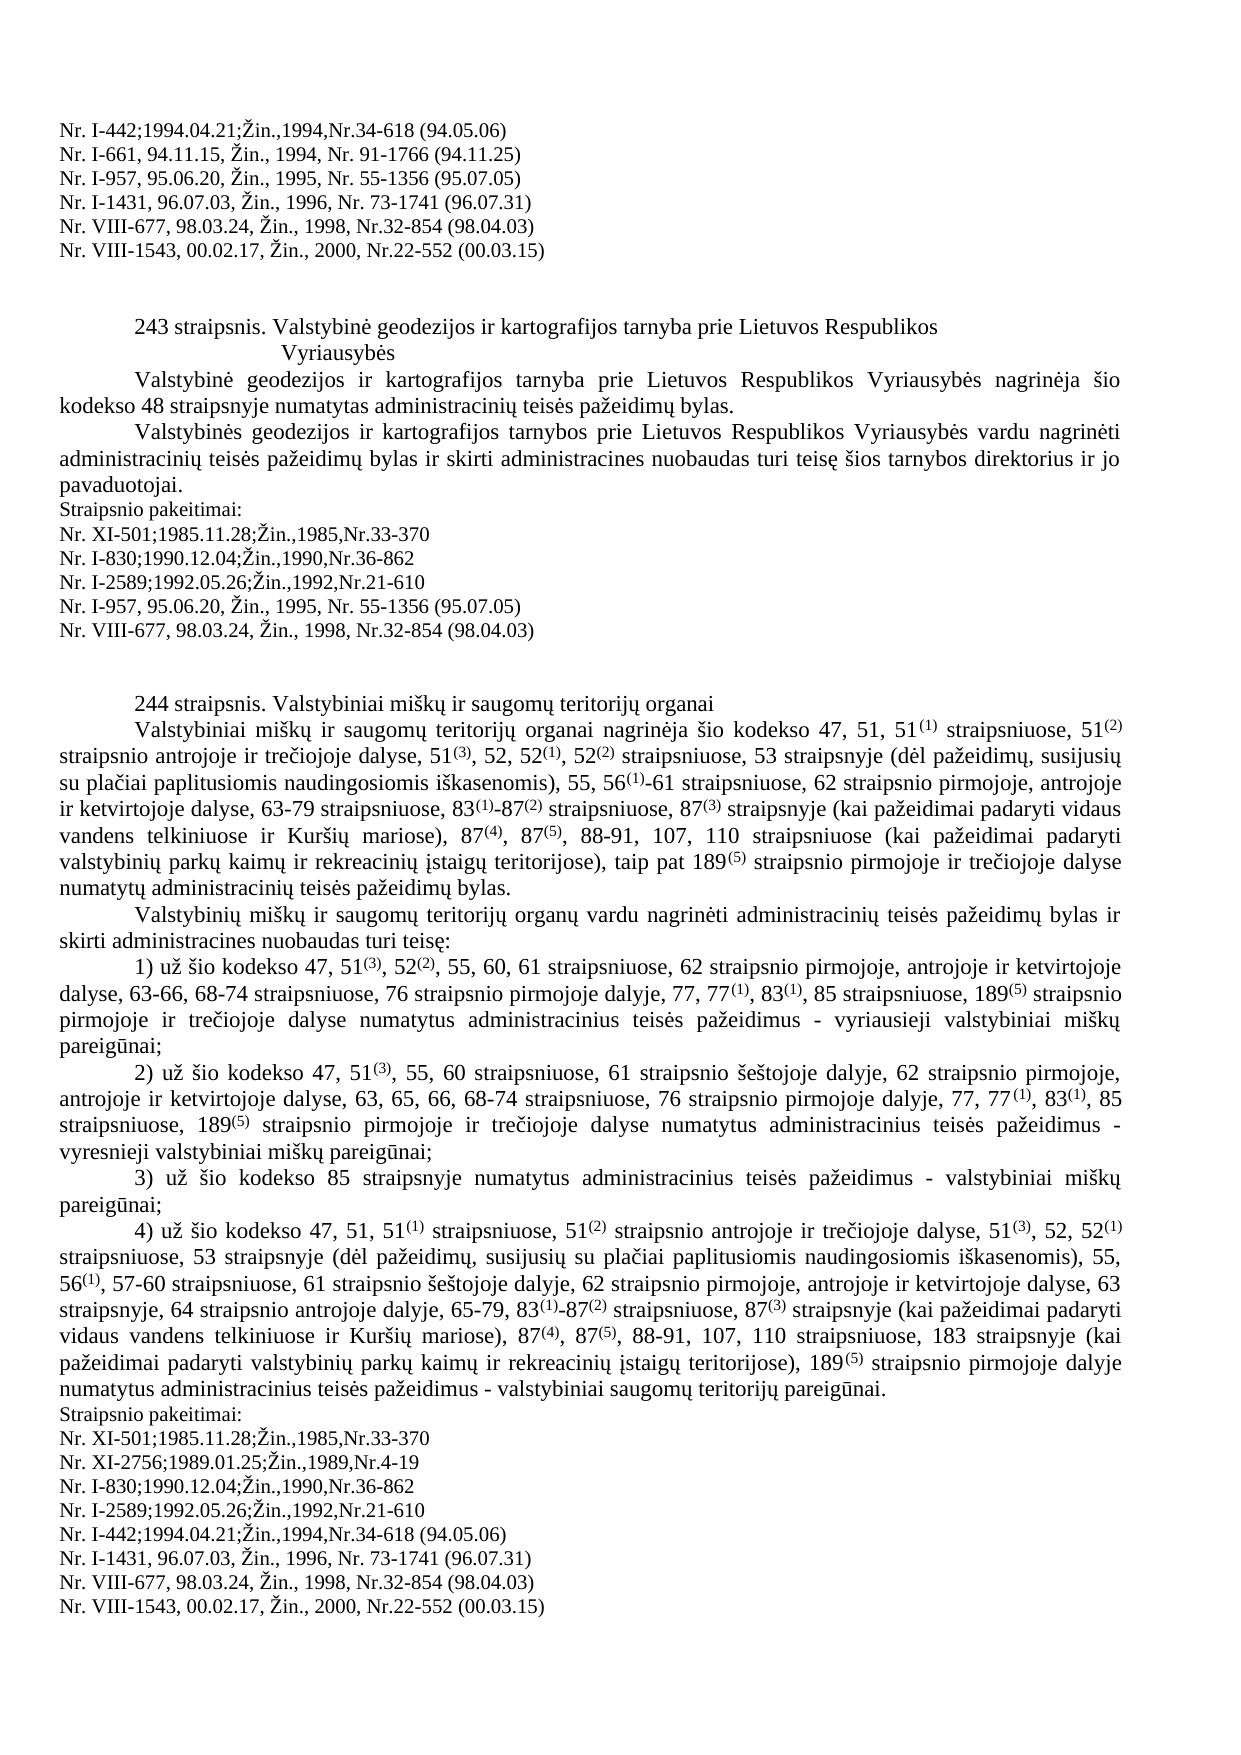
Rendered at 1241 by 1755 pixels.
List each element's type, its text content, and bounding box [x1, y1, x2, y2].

text Nr. XI-501;1985.11.28;Žin.,1985,Nr.33-370 [59, 1426, 1122, 1449]
text Nr. VIII-1543, 00.02.17, Žin., 2000, Nr.22-552 (00.03.15) [59, 1594, 1122, 1618]
text 2) už šio kodekso 47, 51(3), 55, 60 straipsniuose, 61 straipsnio šeštojoje dalyje, 62 straipsnio pirmojoje, antrojoje ir ketvirtojoje dalyse, 63, 65, 66, 68-74 straipsniuose, 76 straipsnio pirmojoje dalyje, 77, 77(1), 83(1), 85 straipsniuose, 189(5) straipsnio pirmojoje ir trečiojoje dalyse numatytus administracinius teisės pažeidimus - vyresnieji valstybiniai miškų pareigūnai; [59, 1059, 1122, 1164]
text Nr. XI-501;1985.11.28;Žin.,1985,Nr.33-370 [59, 521, 1122, 546]
text Straipsnio pakeitimai: [59, 1401, 1122, 1426]
text Nr. I-957, 95.06.20, Žin., 1995, Nr. 55-1356 (95.07.05) [59, 166, 1122, 190]
text Nr. VIII-1543, 00.02.17, Žin., 2000, Nr.22-552 (00.03.15) [59, 238, 1122, 262]
text Nr. VIII-677, 98.03.24, Žin., 1998, Nr.32-854 (98.04.03) [59, 618, 1122, 642]
text 243 straipsnis. Valstybinė geodezijos ir kartografijos tarnyba prie Lietuvos Respublikos [134, 313, 1122, 339]
text 3) už šio kodekso 85 straipsnyje numatytus administracinius teisės pažeidimus - valstybiniai miškų pareigūnai; [59, 1164, 1122, 1217]
text Nr. I-1431, 96.07.03, Žin., 1996, Nr. 73-1741 (96.07.31) [59, 1546, 1122, 1570]
text Nr. I-830;1990.12.04;Žin.,1990,Nr.36-862 [59, 1474, 1122, 1498]
text Nr. I-661, 94.11.15, Žin., 1994, Nr. 91-1766 (94.11.25) [59, 142, 1122, 166]
text Valstybiniai miškų ir saugomų teritorijų organai nagrinėja šio kodekso 47, 51, 51(1) straipsniuose, 51(2) straipsnio antrojoje ir trečiojoje dalyse, 51(3), 52, 52(1), 52(2) straipsniuose, 53 straipsnyje (dėl pažeidimų, susijusių su plačiai paplitusiomis naudingosiomis iškasenomis), 55, 56(1)-61 straipsniuose, 62 straipsnio pirmojoje, antrojoje ir ketvirtojoje dalyse, 63-79 straipsniuose, 83(1)-87(2) straipsniuose, 87(3) straipsnyje (kai pažeidimai padaryti vidaus vandens telkiniuose ir Kuršių mariose), 87(4), 87(5), 88-91, 107, 110 straipsniuose (kai pažeidimai padaryti valstybinių parkų kaimų ir rekreacinių įstaigų teritorijose), taip pat 189(5) straipsnio pirmojoje ir trečiojoje dalyse numatytų administracinių teisės pažeidimų bylas. [59, 716, 1122, 901]
text Nr. I-2589;1992.05.26;Žin.,1992,Nr.21-610 [59, 569, 1122, 594]
text Valstybinė geodezijos ir kartografijos tarnyba prie Lietuvos Respublikos Vyriausybės nagrinėja šio kodekso 48 straipsnyje numatytas administracinių teisės pažeidimų bylas. [59, 366, 1122, 418]
text 1) už šio kodekso 47, 51(3), 52(2), 55, 60, 61 straipsniuose, 62 straipsnio pirmojoje, antrojoje ir ketvirtojoje dalyse, 63-66, 68-74 straipsniuose, 76 straipsnio pirmojoje dalyje, 77, 77(1), 83(1), 85 straipsniuose, 189(5) straipsnio pirmojoje ir trečiojoje dalyse numatytus administracinius teisės pažeidimus - vyriausieji valstybiniai miškų pareigūnai; [59, 953, 1122, 1059]
text Valstybinės geodezijos ir kartografijos tarnybos prie Lietuvos Respublikos Vyriausybės vardu nagrinėti administracinių teisės pažeidimų bylas ir skirti administracines nuobaudas turi teisę šios tarnybos direktorius ir jo pavaduotojai. [59, 418, 1122, 497]
text Nr. I-442;1994.04.21;Žin.,1994,Nr.34-618 (94.05.06) [59, 1522, 1122, 1546]
text Vyriausybės [281, 339, 1122, 366]
text Nr. I-830;1990.12.04;Žin.,1990,Nr.36-862 [59, 546, 1122, 569]
text Straipsnio pakeitimai: [59, 497, 1122, 521]
text Nr. I-2589;1992.05.26;Žin.,1992,Nr.21-610 [59, 1498, 1122, 1522]
text 4) už šio kodekso 47, 51, 51(1) straipsniuose, 51(2) straipsnio antrojoje ir trečiojoje dalyse, 51(3), 52, 52(1) straipsniuose, 53 straipsnyje (dėl pažeidimų, susijusių su plačiai paplitusiomis naudingosiomis iškasenomis), 55, 56(1), 57-60 straipsniuose, 61 straipsnio šeštojoje dalyje, 62 straipsnio pirmojoje, antrojoje ir ketvirtojoje dalyse, 63 straipsnyje, 64 straipsnio antrojoje dalyje, 65-79, 83(1)-87(2) straipsniuose, 87(3) straipsnyje (kai pažeidimai padaryti vidaus vandens telkiniuose ir Kuršių mariose), 87(4), 87(5), 88-91, 107, 110 straipsniuose, 183 straipsnyje (kai pažeidimai padaryti valstybinių parkų kaimų ir rekreacinių įstaigų teritorijose), 189(5) straipsnio pirmojoje dalyje numatytus administracinius teisės pažeidimus - valstybiniai saugomų teritorijų pareigūnai. [59, 1217, 1122, 1401]
text Nr. I-1431, 96.07.03, Žin., 1996, Nr. 73-1741 (96.07.31) [59, 190, 1122, 214]
text Nr. VIII-677, 98.03.24, Žin., 1998, Nr.32-854 (98.04.03) [59, 1570, 1122, 1594]
text Nr. XI-2756;1989.01.25;Žin.,1989,Nr.4-19 [59, 1449, 1122, 1474]
text Valstybinių miškų ir saugomų teritorijų organų vardu nagrinėti administracinių teisės pažeidimų bylas ir skirti administracines nuobaudas turi teisę: [59, 901, 1122, 953]
text 244 straipsnis. Valstybiniai miškų ir saugomų teritorijų organai [59, 690, 1122, 716]
text Nr. I-957, 95.06.20, Žin., 1995, Nr. 55-1356 (95.07.05) [59, 594, 1122, 618]
text Nr. I-442;1994.04.21;Žin.,1994,Nr.34-618 (94.05.06) [59, 118, 1122, 142]
text Nr. VIII-677, 98.03.24, Žin., 1998, Nr.32-854 (98.04.03) [59, 214, 1122, 238]
